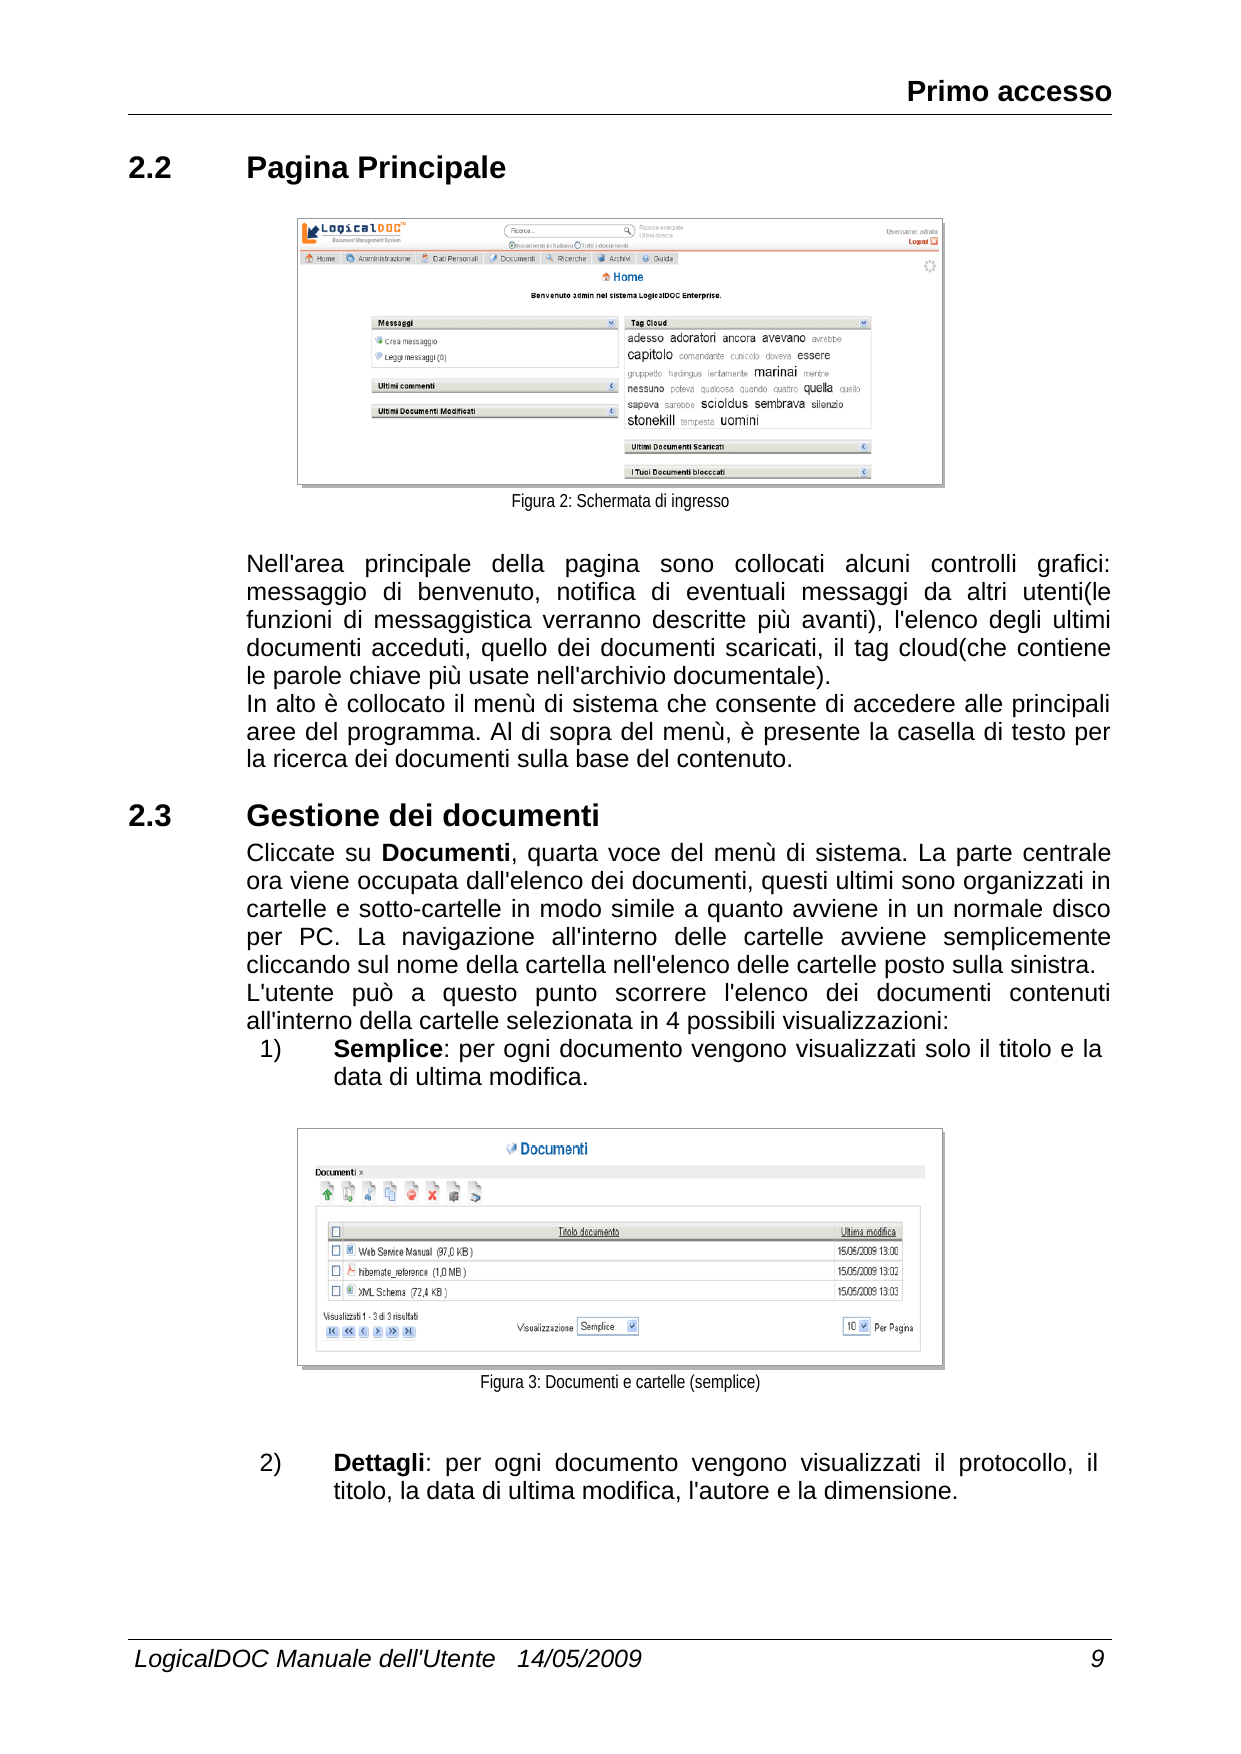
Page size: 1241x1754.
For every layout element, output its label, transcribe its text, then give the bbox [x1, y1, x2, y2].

text In alto è collocato il menù di sistema che consente di accedere alle principali aree del programma. Al di sopra del menù, è presente la casella di testo per la ricerca dei documenti sulla base del contenuto. [246, 689, 1112, 773]
text Cliccate su Documenti, quarta voce del menù di sistema. La parte centrale ora viene occupata dall'elenco dei documenti, questi ultimi sono organizzati in cartelle e sotto-cartelle in modo simile a quanto avviene in un normale disco per PC. La navigazione all'interno delle cartelle avviene semplicemente cliccando sul nome della cartella nell'elenco delle cartelle posto sulla sinistra. [246, 839, 1112, 979]
list Dettagli: per ogni documento vengono visualizzati il protocollo, il titolo, la data di ultima modifica, l'autore e la dimensione. [259, 1449, 1112, 1504]
text L'utente può a questo punto scorrere l'elenco dei documenti contenuti all'interno della cartelle selezionata in 4 possibili visualizzazioni: [246, 979, 1112, 1035]
subtitle Pagina Principale [128, 150, 1112, 185]
list Figura 2: Schermata di ingresso [297, 485, 943, 511]
text Nell'area principale della pagina sono collocati alcuni controlli grafici: messaggio di benvenuto, notifica di eventuali messaggi da altri utenti(le funzioni di messaggistica verranno descritte più avanti), l'elenco degli ultimi documenti acceduti, quello dei documenti scaricati, il tag cloud(che contiene le parole chiave più usate nell'archivio documentale). [246, 191, 1112, 689]
subtitle Gestione dei documenti [128, 798, 1112, 833]
list Semplice: per ogni documento vengono visualizzati solo il titolo e la data di ultima modifica. [259, 1035, 1112, 1091]
list Figura 3: Documenti e cartelle (semplice) [297, 1366, 943, 1393]
